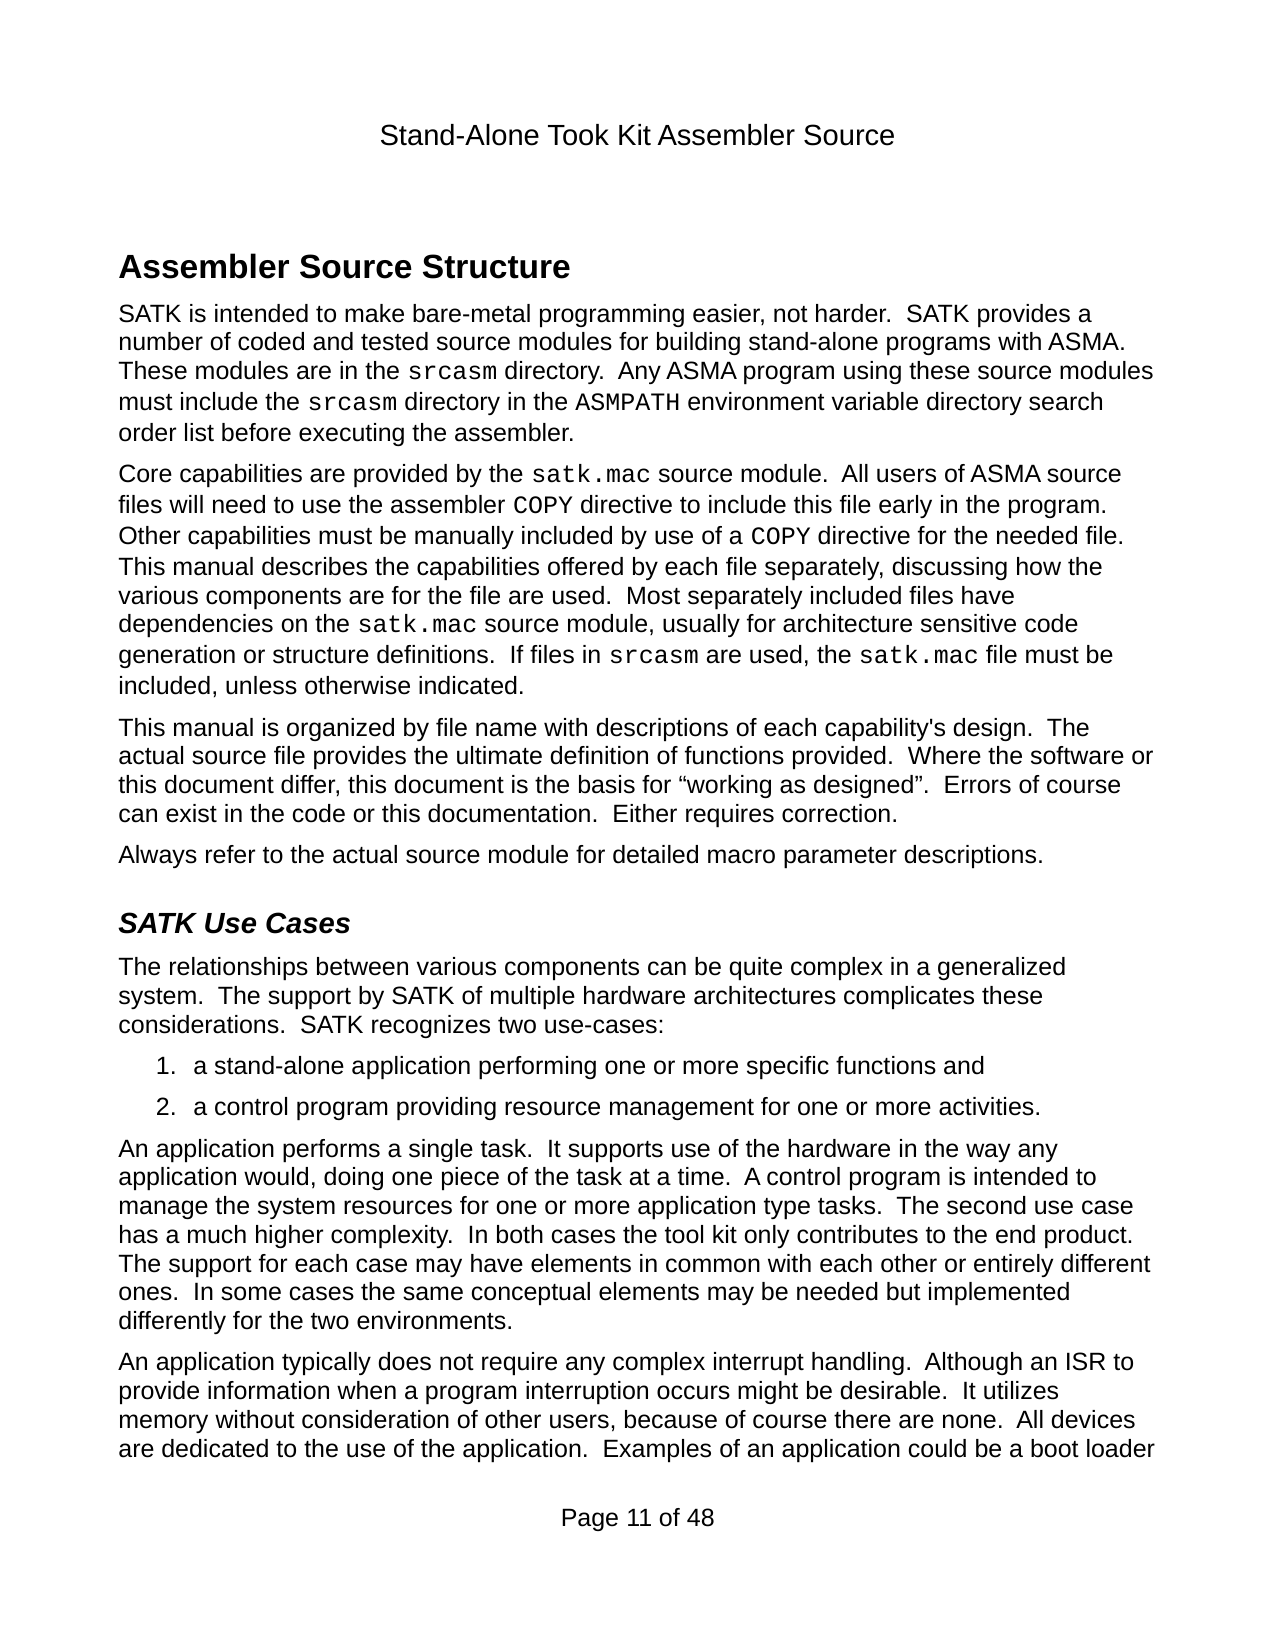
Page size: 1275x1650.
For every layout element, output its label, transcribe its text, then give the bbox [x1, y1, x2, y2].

text This manual is organized by file name with descriptions of each capability's design. The actual source file provides the ultimate definition of functions provided. Where the software or this document differ, this document is the basis for “working as designed”. Errors of course can exist in the code or this documentation. Either requires correction. [118, 713, 1157, 828]
text An application typically does not require any complex interrupt handling. Although an ISR to provide information when a program interruption occurs might be desirable. It utilizes memory without consideration of other users, because of course there are none. All devices are dedicated to the use of the application. Examples of an application could be a boot loader [118, 1347, 1157, 1462]
text Core capabilities are provided by the satk.mac source module. All users of ASMA source files will need to use the assembler COPY directive to include this file early in the program. Other capabilities must be manually included by use of a COPY directive for the needed file. This manual describes the capabilities offered by each file separately, discussing how the various components are for the file are used. Most separately included files have dependencies on the satk.mac source module, usually for architecture sensitive code generation or structure definitions. If files in srcasm are used, the satk.mac file must be included, unless otherwise indicated. [118, 459, 1157, 700]
text The relationships between various components can be quite complex in a generalized system. The support by SATK of multiple hardware architectures complicates these considerations. SATK recognizes two use-cases: [118, 952, 1157, 1039]
text An application performs a single task. It supports use of the hardware in the way any application would, doing one piece of the task at a time. A control program is intended to manage the system resources for one or more application type tasks. The second use case has a much higher complexity. In both cases the tool kit only contributes to the end product. The support for each case may have elements in common with each other or entirely different ones. In some cases the same conceptual elements may be needed but implemented differently for the two environments. [118, 1134, 1157, 1335]
subtitle Assembler Source Structure [118, 247, 1157, 286]
subtitle SATK Use Cases [118, 906, 1157, 940]
list a control program providing resource management for one or more activities. [156, 1092, 1157, 1121]
list a stand-alone application performing one or more specific functions and [156, 1051, 1157, 1080]
text SATK is intended to make bare-metal programming easier, not harder. SATK provides a number of coded and tested source modules for building stand-alone programs with ASMA. These modules are in the srcasm directory. Any ASMA program using these source modules must include the srcasm directory in the ASMPATH environment variable directory search order list before executing the assembler. [118, 298, 1157, 447]
text Always refer to the actual source module for detailed macro parameter descriptions. [118, 840, 1157, 869]
